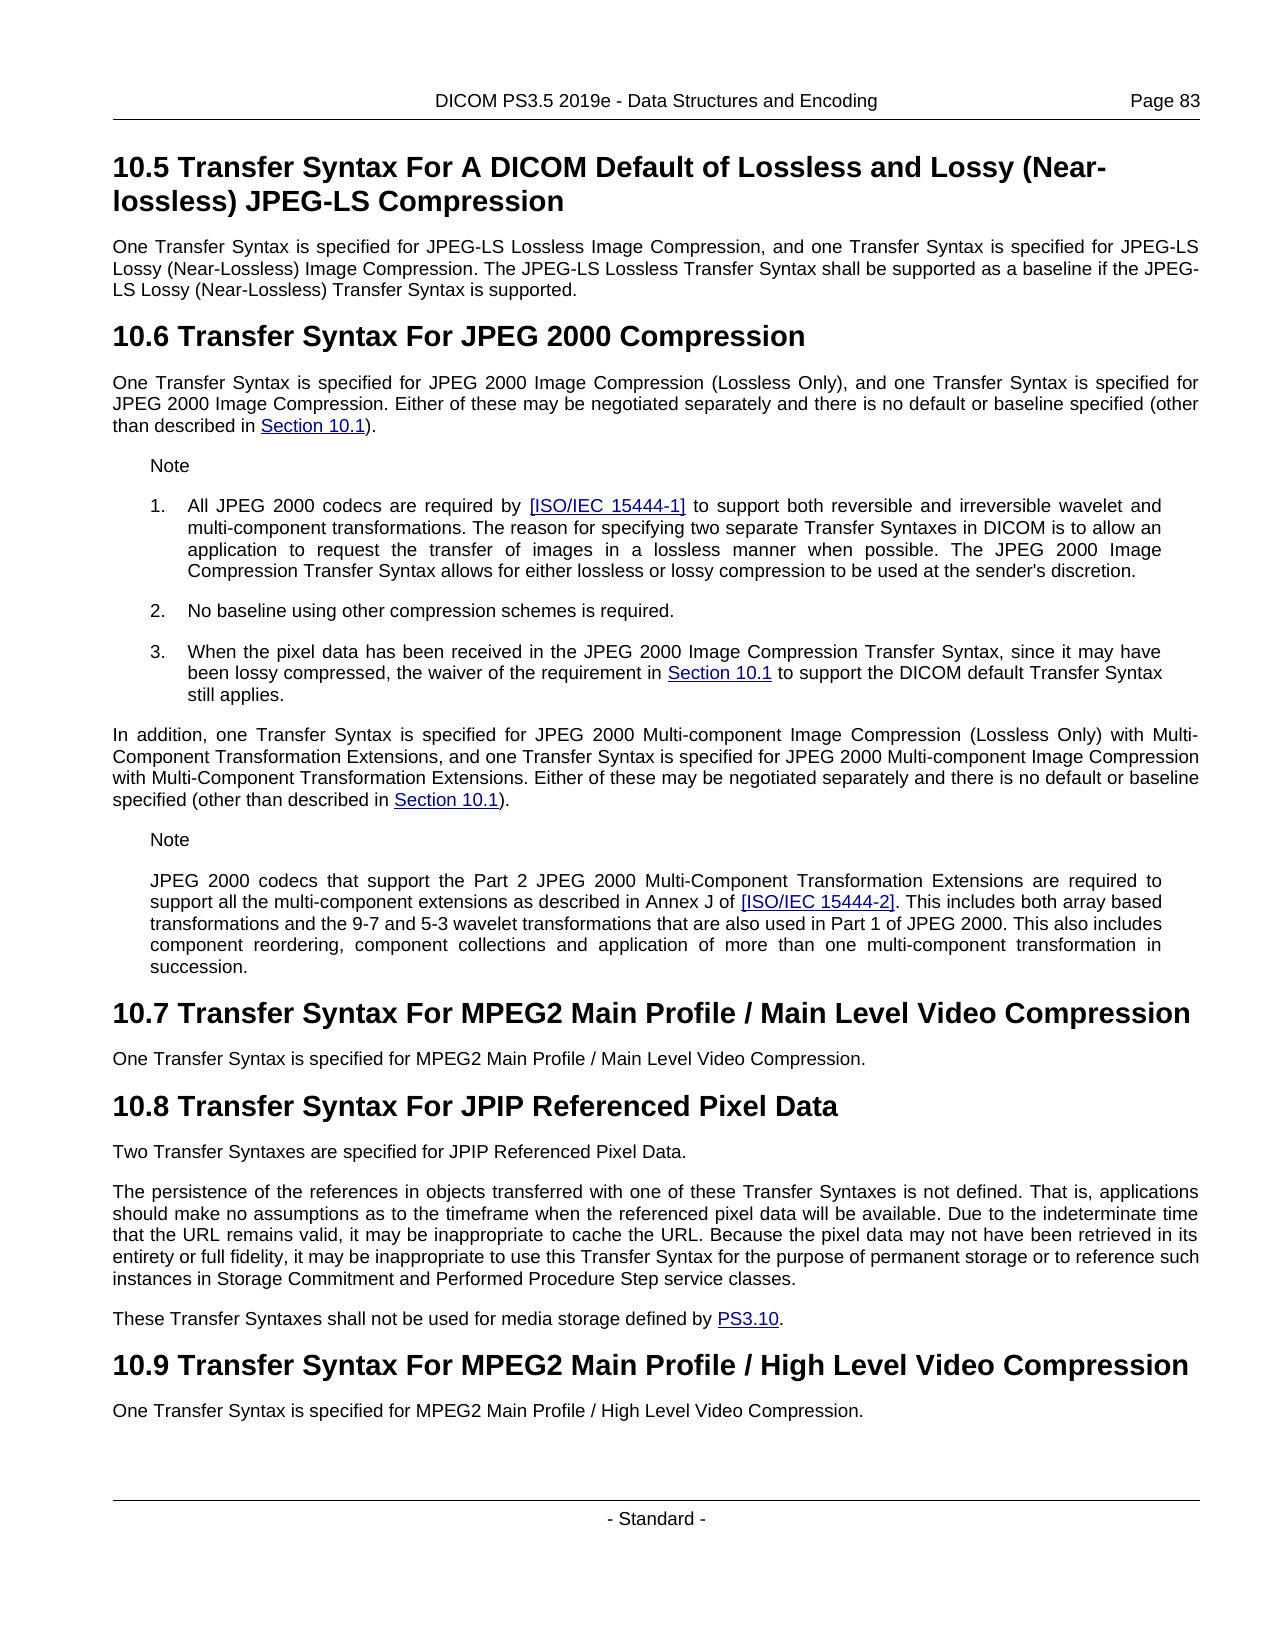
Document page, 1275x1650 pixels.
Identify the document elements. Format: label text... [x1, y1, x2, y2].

text 10.6 Transfer Syntax For JPEG 2000 Compression [112, 319, 1200, 353]
text In addition, one Transfer Syntax is specified for JPEG 2000 Multi-component Image Compression (Lossless Only) with Multi-Component Transformation Extensions, and one Transfer Syntax is specified for JPEG 2000 Multi-component Image Compression with Multi-Component Transformation Extensions. Either of these may be negotiated separately and there is no default or baseline specified (other than described in Section 10.1). [112, 724, 1200, 810]
text 3. When the pixel data has been received in the JPEG 2000 Image Compression Transfer Syntax, since it may have been lossy compressed, the waiver of the requirement in Section 10.1 to support the DICOM default Transfer Syntax still applies. [150, 641, 1162, 705]
text Two Transfer Syntaxes are specified for JPIP Referenced Pixel Data. [112, 1141, 1200, 1162]
text 10.9 Transfer Syntax For MPEG2 Main Profile / High Level Video Compression [112, 1348, 1200, 1382]
text JPEG 2000 codecs that support the Part 2 JPEG 2000 Multi-Component Transformation Extensions are required to support all the multi-component extensions as described in Annex J of [ISO/IEC 15444-2]. This includes both array based transformations and the 9-7 and 5-3 wavelet transformations that are also used in Part 1 of JPEG 2000. This also includes component reordering, component collections and application of more than one multi-component transformation in succession. [150, 869, 1162, 977]
text Note [150, 829, 1162, 851]
text 10.5 Transfer Syntax For A DICOM Default of Lossless and Lossy (Near-lossless) JPEG-LS Compression [112, 150, 1200, 217]
text Note [150, 455, 1162, 477]
text One Transfer Syntax is specified for JPEG 2000 Image Compression (Lossless Only), and one Transfer Syntax is specified for JPEG 2000 Image Compression. Either of these may be negotiated separately and there is no default or baseline specified (other than described in Section 10.1). [112, 372, 1200, 436]
text 10.8 Transfer Syntax For JPIP Referenced Pixel Data [112, 1088, 1200, 1122]
text One Transfer Syntax is specified for MPEG2 Main Profile / High Level Video Compression. [112, 1400, 1200, 1422]
text 1. All JPEG 2000 codecs are required by [ISO/IEC 15444-1] to support both reversible and irreversible wavelet and multi-component transformations. The reason for specifying two separate Transfer Syntaxes in DICOM is to allow an application to request the transfer of images in a lossless manner when possible. The JPEG 2000 Image Compression Transfer Syntax allows for either lossless or lossy compression to be used at the sender's discretion. [150, 495, 1162, 582]
text One Transfer Syntax is specified for JPEG-LS Lossless Image Compression, and one Transfer Syntax is specified for JPEG-LS Lossy (Near-Lossless) Image Compression. The JPEG-LS Lossless Transfer Syntax shall be supported as a baseline if the JPEG-LS Lossy (Near-Lossless) Transfer Syntax is supported. [112, 236, 1200, 301]
text These Transfer Syntaxes shall not be used for media storage defined by PS3.10. [112, 1308, 1200, 1329]
text One Transfer Syntax is specified for MPEG2 Main Profile / Main Level Video Compression. [112, 1048, 1200, 1070]
text The persistence of the references in objects transferred with one of these Transfer Syntaxes is not defined. That is, applications should make no assumptions as to the timeframe when the referenced pixel data will be available. Due to the indeterminate time that the URL remains valid, it may be inappropriate to cache the URL. Because the pixel data may not have been retrieved in its entirety or full fidelity, it may be inappropriate to use this Transfer Syntax for the purpose of permanent storage or to reference such instances in Storage Commitment and Performed Procedure Step service classes. [112, 1181, 1200, 1289]
text 10.7 Transfer Syntax For MPEG2 Main Profile / Main Level Video Compression [112, 996, 1200, 1029]
text 2. No baseline using other compression schemes is required. [150, 600, 1162, 622]
